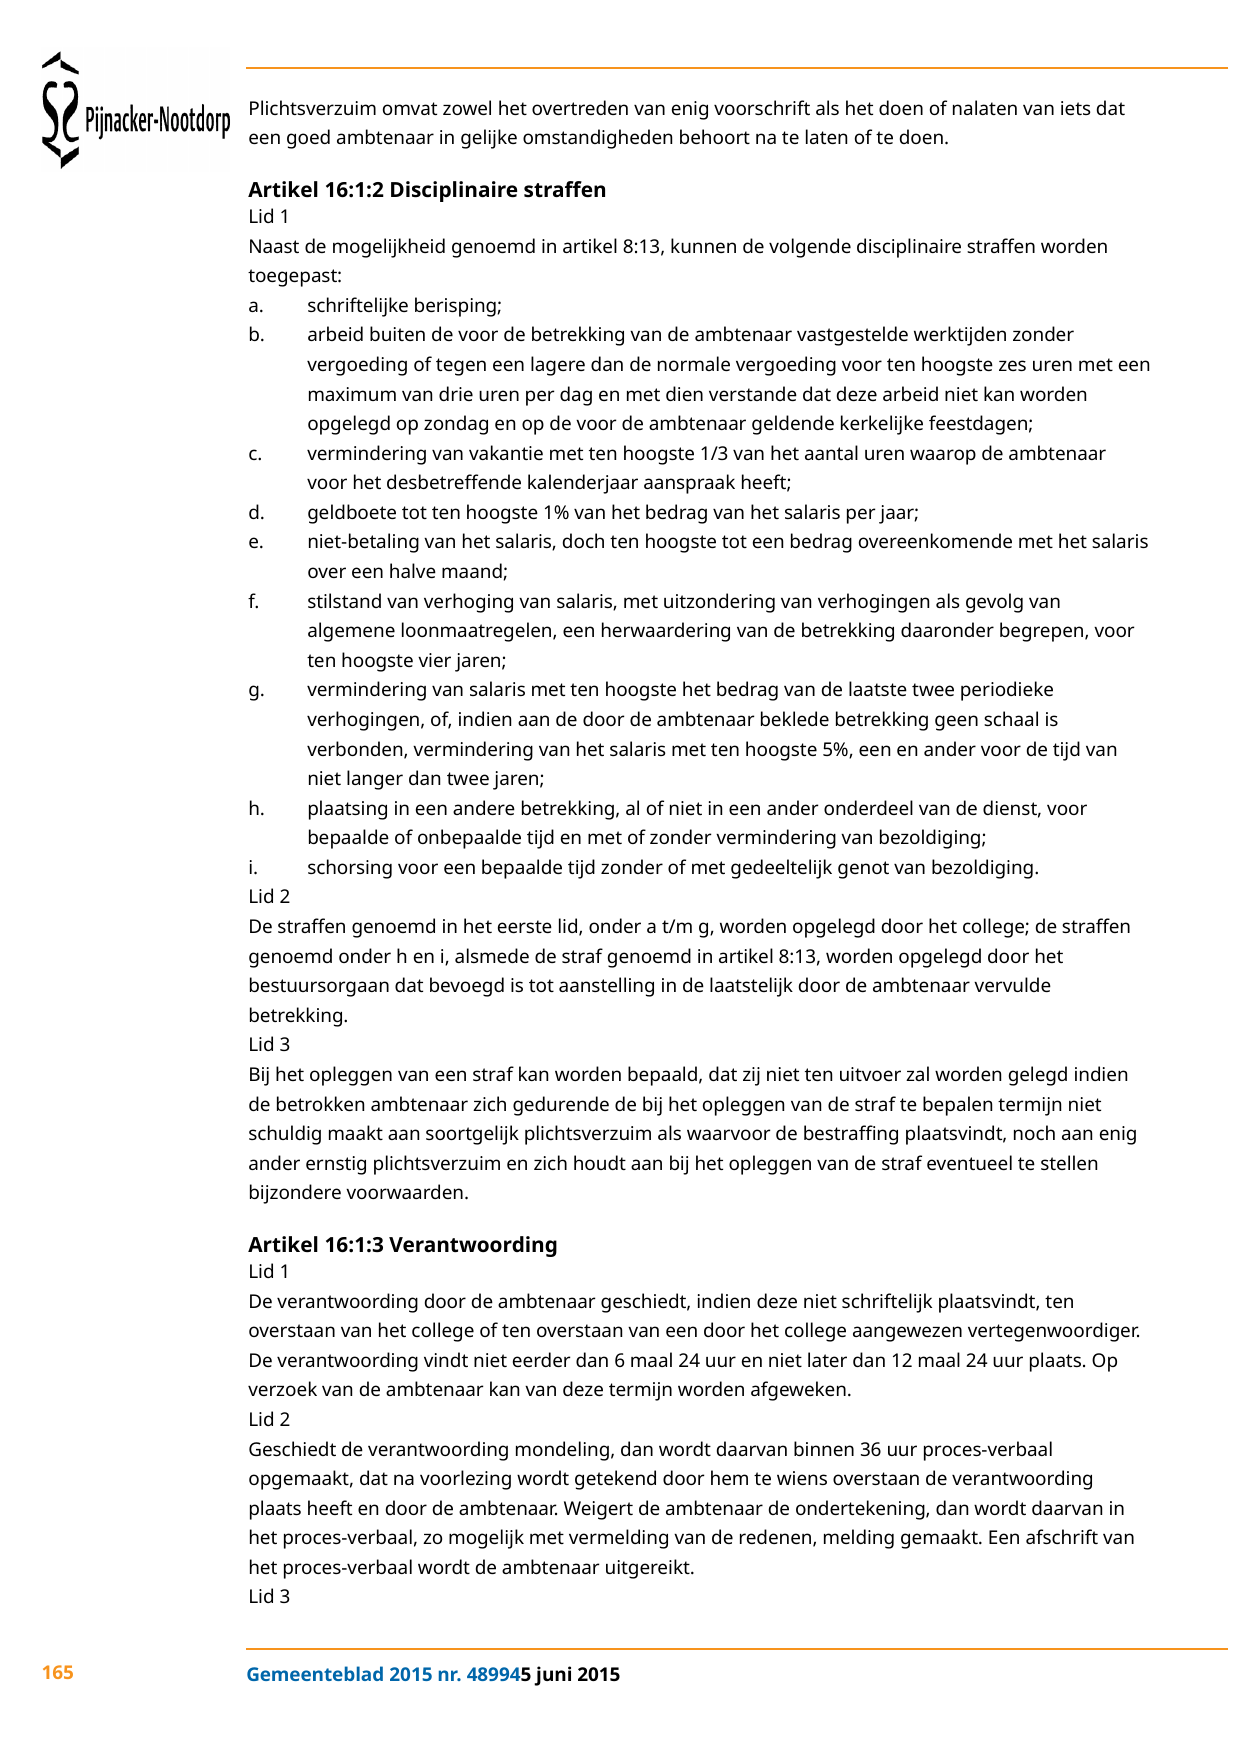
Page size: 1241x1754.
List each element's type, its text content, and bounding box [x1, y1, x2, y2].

text Naast de mogelijkheid genoemd in artikel 8:13, kunnen de volgende disciplinaire straffen worden toegepast: [248, 233, 1152, 288]
text Plichtsverzuim omvat zowel het overtreden van enig voorschrift als het doen of nalaten van iets dat een goed ambtenaar in gelijke omstandigheden behoort na te laten of te doen. [248, 95, 1152, 150]
picture [41, 47, 231, 172]
text Artikel 16:1:2 Disciplinaire straffen [248, 175, 1152, 203]
text Lid 3 [248, 1584, 1152, 1609]
list vermindering van vakantie met ten hoogste 1/3 van het aantal uren waarop de ambtenaar voor het desbetreffende kalenderjaar aanspraak heeft; [248, 440, 1152, 495]
text Lid 1 [248, 1258, 1152, 1284]
list schriftelijke berisping; [248, 292, 1152, 318]
text De verantwoording door de ambtenaar geschiedt, indien deze niet schriftelijk plaatsvindt, ten overstaan van het college of ten overstaan van een door het college aangewezen vertegenwoordiger. De verantwoording vindt niet eerder dan 6 maal 24 uur en niet later dan 12 maal 24 uur plaats. Op verzoek van de ambtenaar kan van deze termijn worden afgeweken. [248, 1288, 1152, 1402]
text Lid 2 [248, 1406, 1152, 1432]
list stilstand van verhoging van salaris, met uitzondering van verhogingen als gevolg van algemene loonmaatregelen, een herwaardering van de betrekking daaronder begrepen, voor ten hoogste vier jaren; [248, 588, 1152, 673]
list arbeid buiten de voor de betrekking van de ambtenaar vastgestelde werktijden zonder vergoeding of tegen een lagere dan de normale vergoeding voor ten hoogste zes uren met een maximum van drie uren per dag en met dien verstande dat deze arbeid niet kan worden opgelegd op zondag en op de voor de ambtenaar geldende kerkelijke feestdagen; [248, 322, 1152, 436]
list niet-betaling van het salaris, doch ten hoogste tot een bedrag overeenkomende met het salaris over een halve maand; [248, 529, 1152, 584]
text Lid 2 [248, 884, 1152, 909]
text Geschiedt de verantwoording mondeling, dan wordt daarvan binnen 36 uur proces-verbaal opgemaakt, dat na voorlezing wordt getekend door hem te wiens overstaan de verantwoording plaats heeft en door de ambtenaar. Weigert de ambtenaar de ondertekening, dan wordt daarvan in het proces-verbaal, zo mogelijk met vermelding van de redenen, melding gemaakt. Een afschrift van het proces-verbaal wordt de ambtenaar uitgereikt. [248, 1436, 1152, 1580]
list plaatsing in een andere betrekking, al of niet in een ander onderdeel van de dienst, voor bepaalde of onbepaalde tijd en met of zonder vermindering van bezoldiging; [248, 795, 1152, 850]
list geldboete tot ten hoogste 1% van het bedrag van het salaris per jaar; [248, 499, 1152, 525]
text Bij het opleggen van een straf kan worden bepaald, dat zij niet ten uitvoer zal worden gelegd indien de betrokken ambtenaar zich gedurende de bij het opleggen van de straf te bepalen termijn niet schuldig maakt aan soortgelijk plichtsverzuim als waarvoor de bestraffing plaatsvindt, noch aan enig ander ernstig plichtsverzuim en zich houdt aan bij het opleggen van de straf eventueel te stellen bijzondere voorwaarden. [248, 1061, 1152, 1205]
list vermindering van salaris met ten hoogste het bedrag van de laatste twee periodieke verhogingen, of, indien aan de door de ambtenaar beklede betrekking geen schaal is verbonden, vermindering van het salaris met ten hoogste 5%, een en ander voor de tijd van niet langer dan twee jaren; [248, 677, 1152, 791]
list schorsing voor een bepaalde tijd zonder of met gedeeltelijk genot van bezoldiging. [248, 854, 1152, 880]
text De straffen genoemd in het eerste lid, onder a t/m g, worden opgelegd door het college; de straffen genoemd onder h en i, alsmede de straf genoemd in artikel 8:13, worden opgelegd door het bestuursorgaan dat bevoegd is tot aanstelling in de laatstelijk door de ambtenaar vervulde betrekking. [248, 913, 1152, 1028]
text Artikel 16:1:3 Verantwoording [248, 1230, 1152, 1258]
text Lid 3 [248, 1032, 1152, 1057]
text Lid 1 [248, 203, 1152, 229]
